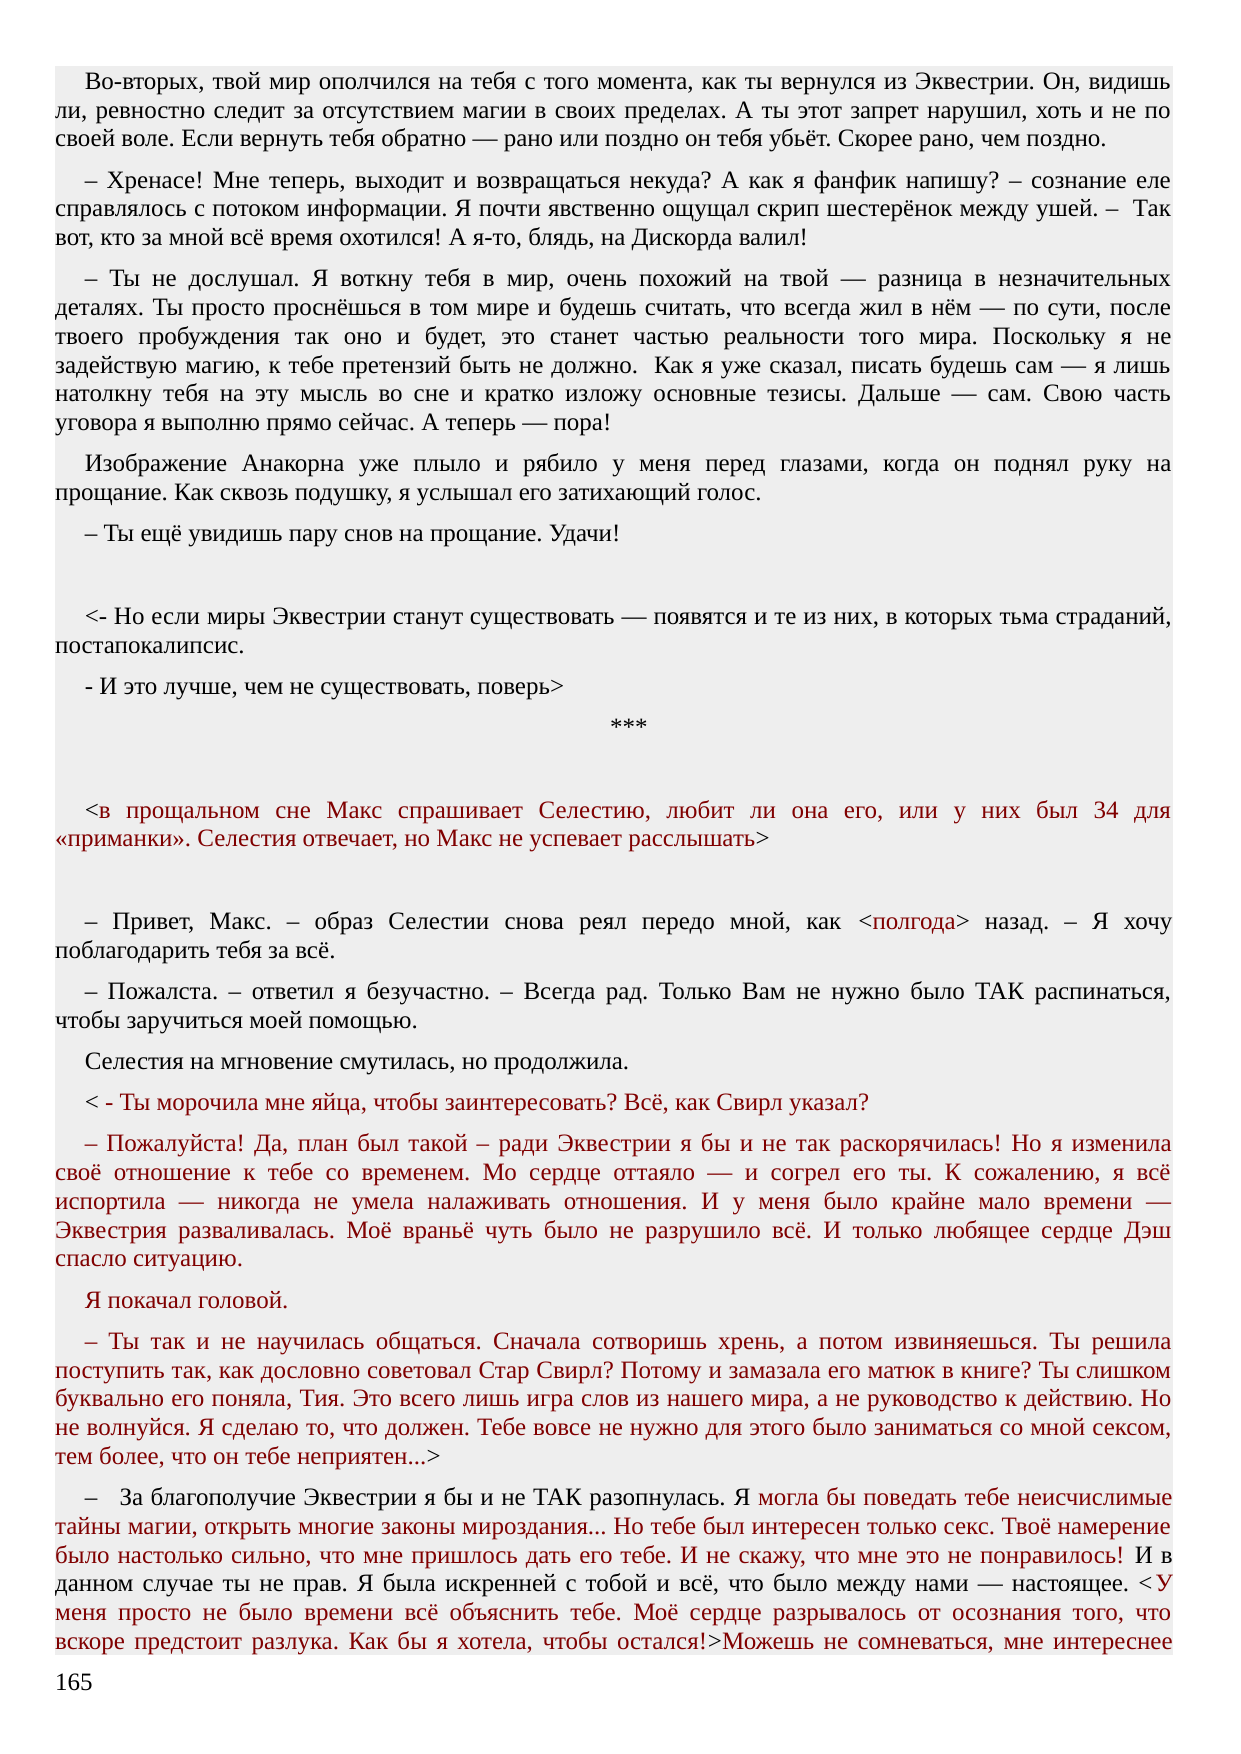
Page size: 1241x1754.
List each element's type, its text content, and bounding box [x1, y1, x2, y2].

text Я покачал головой. [55, 1285, 1173, 1313]
text - И это лучше, чем не существовать, поверь> [55, 671, 1173, 700]
text – Ты ещё увидишь пару снов на прощание. Удачи! [55, 518, 1173, 547]
text – Пожалста. – ответил я безучастно. – Всегда рад. Только Вам не нужно было ТАК распинаться, чтобы заручиться моей помощью. [55, 976, 1173, 1033]
text <- Но если миры Эквестрии станут существовать — появятся и те из них, в которых тьма страданий, постапокалипсис. [55, 601, 1173, 658]
text – За благополучие Эквестрии я бы и не ТАК разопнулась. Я могла бы поведать тебе неисчислимые тайны магии, открыть многие законы мироздания... Но тебе был интересен только секс. Твоё намерение было настолько сильно, что мне пришлось дать его тебе. И не скажу, что мне это не понравилось! И в данном случае ты не прав. Я была искренней с тобой и всё, что было между нами — настоящее. <У меня просто не было времени всё объяснить тебе. Моё сердце разрывалось от осознания того, что вскоре предстоит разлука. Как бы я хотела, чтобы остался!>Можешь не сомневаться, мне интереснее [55, 1482, 1173, 1655]
text – Ты так и не научилась общаться. Сначала сотворишь хрень, а потом извиняешься. Ты решила поступить так, как дословно советовал Стар Свирл? Потому и замазала его матюк в книге? Ты слишком буквально его поняла, Тия. Это всего лишь игра слов из нашего мира, а не руководство к действию. Но не волнуйся. Я сделаю то, что должен. Тебе вовсе не нужно для этого было заниматься со мной сексом, тем более, что он тебе неприятен...> [55, 1326, 1173, 1470]
text – Ты не дослушал. Я воткну тебя в мир, очень похожий на твой — разница в незначительных деталях. Ты просто проснёшься в том мире и будешь считать, что всегда жил в нём — по сути, после твоего пробуждения так оно и будет, это станет частью реальности того мира. Поскольку я не задействую магию, к тебе претензий быть не должно. Как я уже сказал, писать будешь сам — я лишь натолкну тебя на эту мысль во сне и кратко изложу основные тезисы. Дальше — сам. Свою часть уговора я выполню прямо сейчас. А теперь — пора! [55, 263, 1173, 436]
text Селестия на мгновение смутилась, но продолжила. [55, 1046, 1173, 1075]
text *** [55, 712, 1173, 741]
text < - Ты морочила мне яйца, чтобы заинтересовать? Всё, как Свирл указал? [55, 1087, 1173, 1116]
text – Хренасе! Мне теперь, выходит и возвращаться некуда? А как я фанфик напишу? – сознание еле справлялось с потоком информации. Я почти явственно ощущал скрип шестерёнок между ушей. – Так вот, кто за мной всё время охотился! А я-то, блядь, на Дискорда валил! [55, 165, 1173, 251]
text <в прощальном сне Макс спрашивает Селестию, любит ли она его, или у них был 34 для «приманки». Селестия отвечает, но Макс не успевает расслышать> [55, 795, 1173, 852]
text – Пожалуйста! Да, план был такой – ради Эквестрии я бы и не так раскорячилась! Но я изменила своё отношение к тебе со временем. Мо сердце оттаяло — и согрел его ты. К сожалению, я всё испортила — никогда не умела налаживать отношения. И у меня было крайне мало времени — Эквестрия разваливалась. Моё враньё чуть было не разрушило всё. И только любящее сердце Дэш спасло ситуацию. [55, 1128, 1173, 1272]
text – Привет, Макс. – образ Селестии снова реял передо мной, как <полгода> назад. – Я хочу поблагодарить тебя за всё. [55, 906, 1173, 963]
text Во-вторых, твой мир ополчился на тебя с того момента, как ты вернулся из Эквестрии. Он, видишь ли, ревностно следит за отсутствием магии в своих пределах. А ты этот запрет нарушил, хоть и не по своей воле. Если вернуть тебя обратно — рано или поздно он тебя убьёт. Скорее рано, чем поздно. [55, 66, 1173, 152]
text Изображение Анакорна уже плыло и рябило у меня перед глазами, когда он поднял руку на прощание. Как сквозь подушку, я услышал его затихающий голос. [55, 448, 1173, 506]
